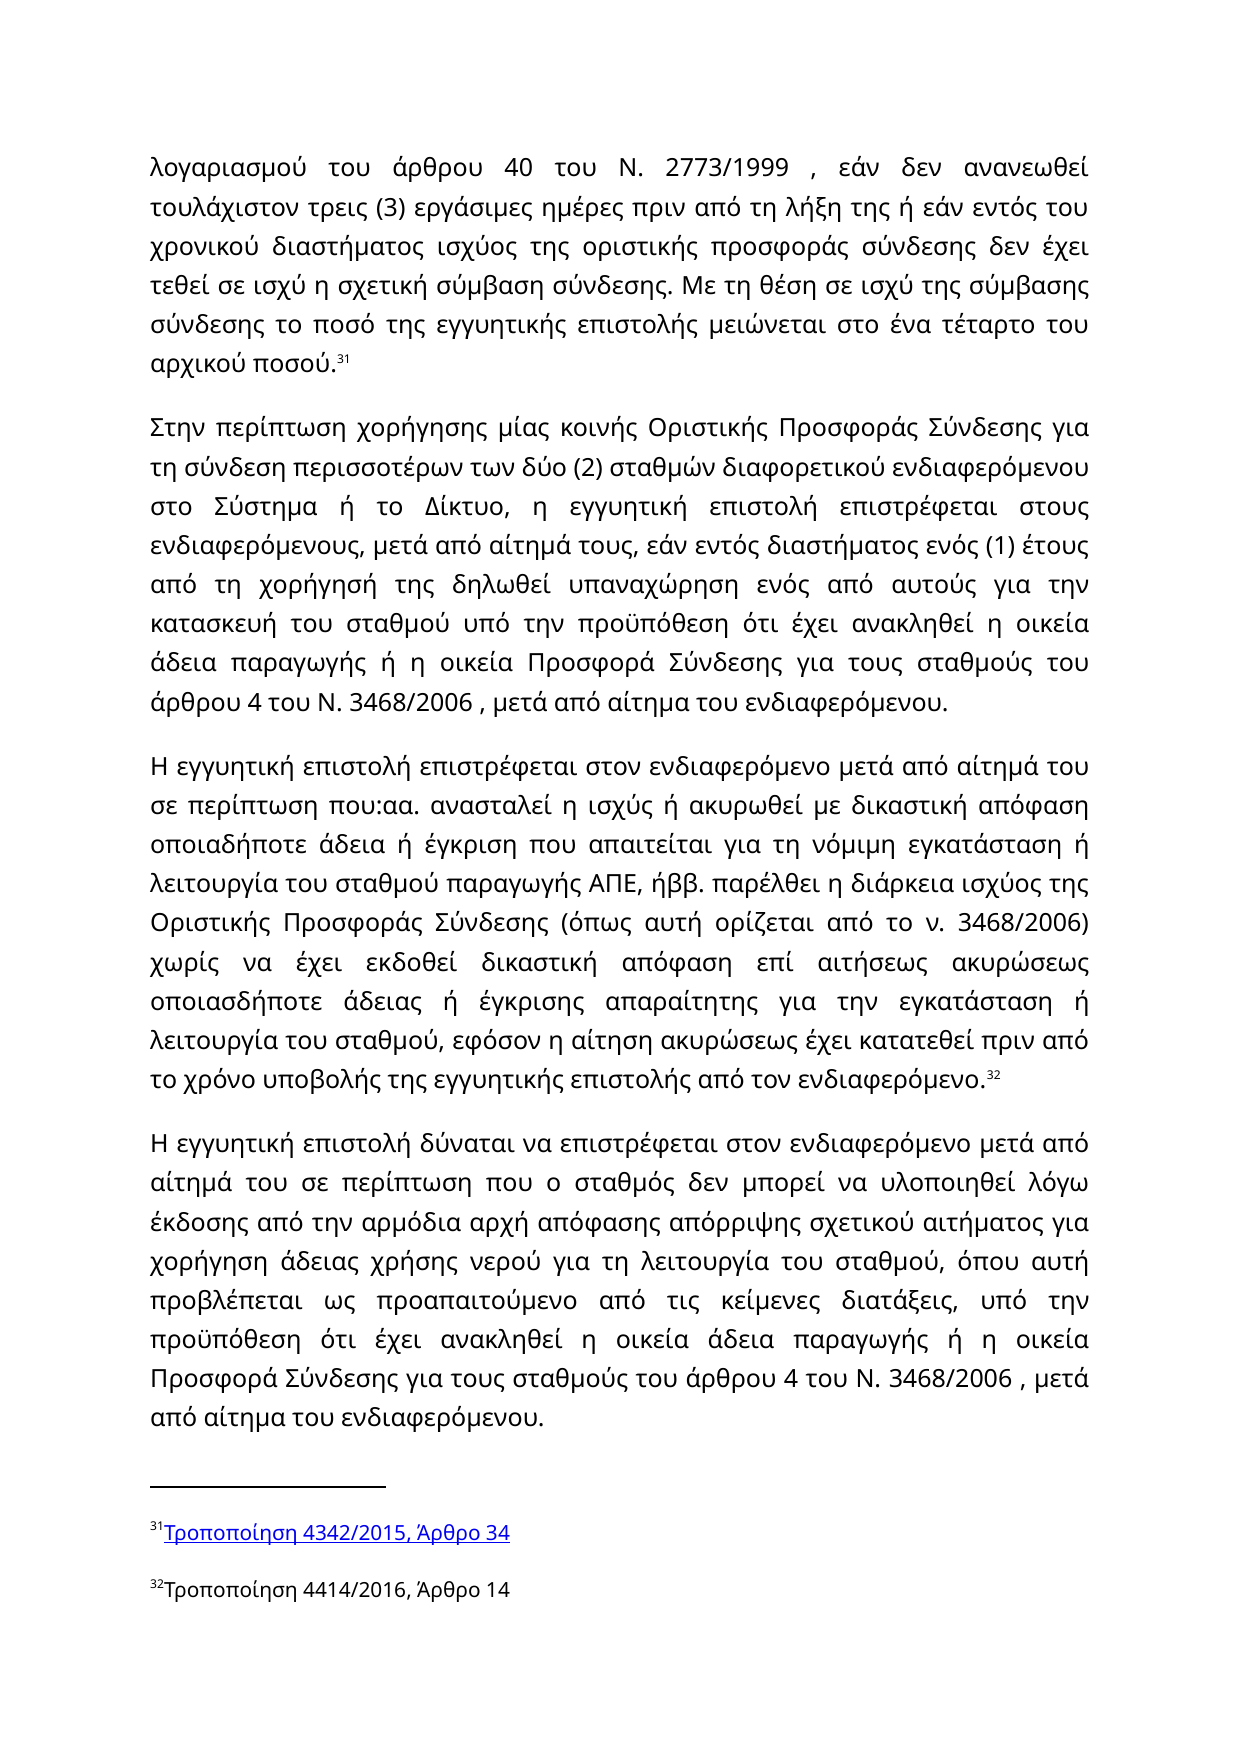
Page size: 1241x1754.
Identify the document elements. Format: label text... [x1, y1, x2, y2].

text Η εγγυητική επιστολή δύναται να επιστρέφεται στον ενδιαφερόμενο μετά από αίτημά του σε περίπτωση που ο σταθμός δεν μπορεί να υλοποιηθεί λόγω έκδοσης από την αρμόδια αρχή απόφασης απόρριψης σχετικού αιτήματος για χορήγηση άδειας χρήσης νερού για τη λειτουργία του σταθμού, όπου αυτή προβλέπεται ως προαπαιτούμενο από τις κείμενες διατάξεις, υπό την προϋπόθεση ότι έχει ανακληθεί η οικεία άδεια παραγωγής ή η οικεία Προσφορά Σύνδεσης για τους σταθμούς του άρθρου 4 του Ν. 3468/2006 , μετά από αίτημα του ενδιαφερόμενου. [150, 1126, 1090, 1434]
text Στην περίπτωση χορήγησης μίας κοινής Οριστικής Προσφοράς Σύνδεσης για τη σύνδεση περισσοτέρων των δύο (2) σταθμών διαφορετικού ενδιαφερόμενου στο Σύστημα ή το Δίκτυο, η εγγυητική επιστολή επιστρέφεται στους ενδιαφερόμενους, μετά από αίτημά τους, εάν εντός διαστήματος ενός (1) έτους από τη χορήγησή της δηλωθεί υπαναχώρηση ενός από αυτούς για την κατασκευή του σταθμού υπό την προϋπόθεση ότι έχει ανακληθεί η οικεία άδεια παραγωγής ή η οικεία Προσφορά Σύνδεσης για τους σταθμούς του άρθρου 4 του Ν. 3468/2006 , μετά από αίτημα του ενδιαφερόμενου. [150, 410, 1090, 718]
text Τροποποίηση 4414/2016, Άρθρο 14 [150, 1576, 1090, 1604]
text Η εγγυητική επιστολή επιστρέφεται στον ενδιαφερόμενο μετά από αίτημά του σε περίπτωση που:αα. ανασταλεί η ισχύς ή ακυρωθεί με δικαστική απόφαση οποιαδήποτε άδεια ή έγκριση που απαιτείται για τη νόμιμη εγκατάσταση ή λειτουργία του σταθμού παραγωγής ΑΠΕ, ήββ. παρέλθει η διάρκεια ισχύος της Οριστικής Προσφοράς Σύνδεσης (όπως αυτή ορίζεται από το ν. 3468/2006) χωρίς να έχει εκδοθεί δικαστική απόφαση επί αιτήσεως ακυρώσεως οποιασδήποτε άδειας ή έγκρισης απαραίτητης για την εγκατάσταση ή λειτουργία του σταθμού, εφόσον η αίτηση ακυρώσεως έχει κατατεθεί πριν από το χρόνο υποβολής της εγγυητικής επιστολής από τον ενδιαφερόμενο. [150, 748, 1090, 1096]
text Τροποποίηση 4342/2015, Άρθρο 34 [150, 1518, 1090, 1546]
text λογαριασμού του άρθρου 40 του Ν. 2773/1999 , εάν δεν ανανεωθεί τουλάχιστον τρεις (3) εργάσιμες ημέρες πριν από τη λήξη της ή εάν εντός του χρονικού διαστήματος ισχύος της οριστικής προσφοράς σύνδεσης δεν έχει τεθεί σε ισχύ η σχετική σύμβαση σύνδεσης. Με τη θέση σε ισχύ της σύμβασης σύνδεσης το ποσό της εγγυητικής επιστολής μειώνεται στο ένα τέταρτο του αρχικού ποσού. [150, 150, 1090, 380]
